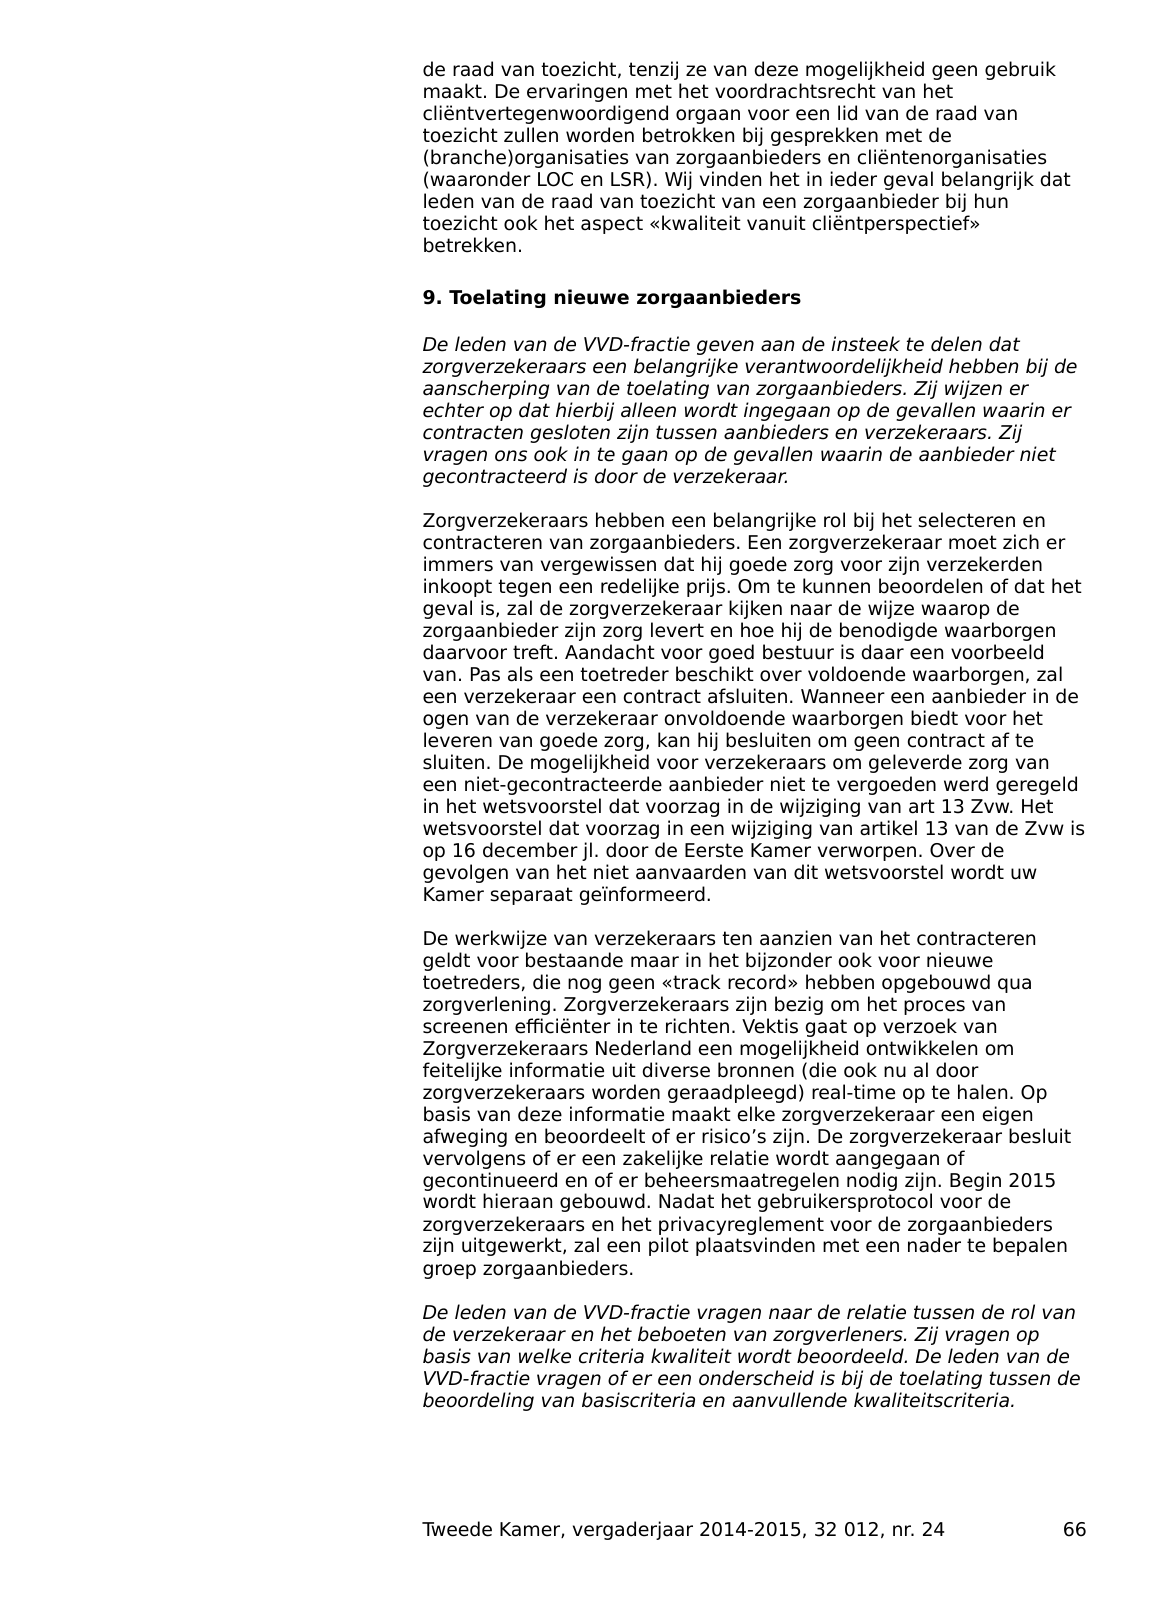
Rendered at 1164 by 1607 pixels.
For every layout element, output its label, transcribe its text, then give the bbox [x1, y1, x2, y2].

text De werkwijze van verzekeraars ten aanzien van het contracteren geldt voor bestaande maar in het bijzonder ook voor nieuwe toetreders, die nog geen «track record» hebben opgebouwd qua zorgverlening. Zorgverzekeraars zijn bezig om het proces van screenen efficiënter in te richten. Vektis gaat op verzoek van Zorgverzekeraars Nederland een mogelijkheid ontwikkelen om feitelijke informatie uit diverse bronnen (die ook nu al door zorgverzekeraars worden geraadpleegd) real-time op te halen. Op basis van deze informatie maakt elke zorgverzekeraar een eigen afweging en beoordeelt of er risico’s zijn. De zorgverzekeraar besluit vervolgens of er een zakelijke relatie wordt aangegaan of gecontinueerd en of er beheersmaatregelen nodig zijn. Begin 2015 wordt hieraan gebouwd. Nadat het gebruikersprotocol voor de zorgverzekeraars en het privacyreglement voor de zorgaanbieders zijn uitgewerkt, zal een pilot plaatsvinden met een nader te bepalen groep zorgaanbieders. [422, 928, 1087, 1279]
text De leden van de VVD-fractie vragen naar de relatie tussen de rol van de verzekeraar en het beboeten van zorgverleners. Zij vragen op basis van welke criteria kwaliteit wordt beoordeeld. De leden van de VVD-fractie vragen of er een onderscheid is bij de toelating tussen de beoordeling van basiscriteria en aanvullende kwaliteitscriteria. [422, 1302, 1087, 1411]
text Zorgverzekeraars hebben een belangrijke rol bij het selecteren en contracteren van zorgaanbieders. Een zorgverzekeraar moet zich er immers van vergewissen dat hij goede zorg voor zijn verzekerden inkoopt tegen een redelijke prijs. Om te kunnen beoordelen of dat het geval is, zal de zorgverzekeraar kijken naar de wijze waarop de zorgaanbieder zijn zorg levert en hoe hij de benodigde waarborgen daarvoor treft. Aandacht voor goed bestuur is daar een voorbeeld van. Pas als een toetreder beschikt over voldoende waarborgen, zal een verzekeraar een contract afsluiten. Wanneer een aanbieder in de ogen van de verzekeraar onvoldoende waarborgen biedt voor het leveren van goede zorg, kan hij besluiten om geen contract af te sluiten. De mogelijkheid voor verzekeraars om geleverde zorg van een niet-gecontracteerde aanbieder niet te vergoeden werd geregeld in het wetsvoorstel dat voorzag in de wijziging van art 13 Zvw. Het wetsvoorstel dat voorzag in een wijziging van artikel 13 van de Zvw is op 16 december jl. door de Eerste Kamer verworpen. Over de gevolgen van het niet aanvaarden van dit wetsvoorstel wordt uw Kamer separaat geïnformeerd. [422, 510, 1087, 906]
text de raad van toezicht, tenzij ze van deze mogelijkheid geen gebruik maakt. De ervaringen met het voordrachtsrecht van het cliëntvertegenwoordigend orgaan voor een lid van de raad van toezicht zullen worden betrokken bij gesprekken met de (branche)organisaties van zorgaanbieders en cliëntenorganisaties (waaronder LOC en LSR). Wij vinden het in ieder geval belangrijk dat leden van de raad van toezicht van een zorgaanbieder bij hun toezicht ook het aspect «kwaliteit vanuit cliëntperspectief» betrekken. [422, 59, 1087, 257]
subtitle 9. Toelating nieuwe zorgaanbieders [422, 287, 1087, 309]
text De leden van de VVD-fractie geven aan de insteek te delen dat zorgverzekeraars een belangrijke verantwoordelijkheid hebben bij de aanscherping van de toelating van zorgaanbieders. Zij wijzen er echter op dat hierbij alleen wordt ingegaan op de gevallen waarin er contracten gesloten zijn tussen aanbieders en verzekeraars. Zij vragen ons ook in te gaan op de gevallen waarin de aanbieder niet gecontracteerd is door de verzekeraar. [422, 334, 1087, 488]
